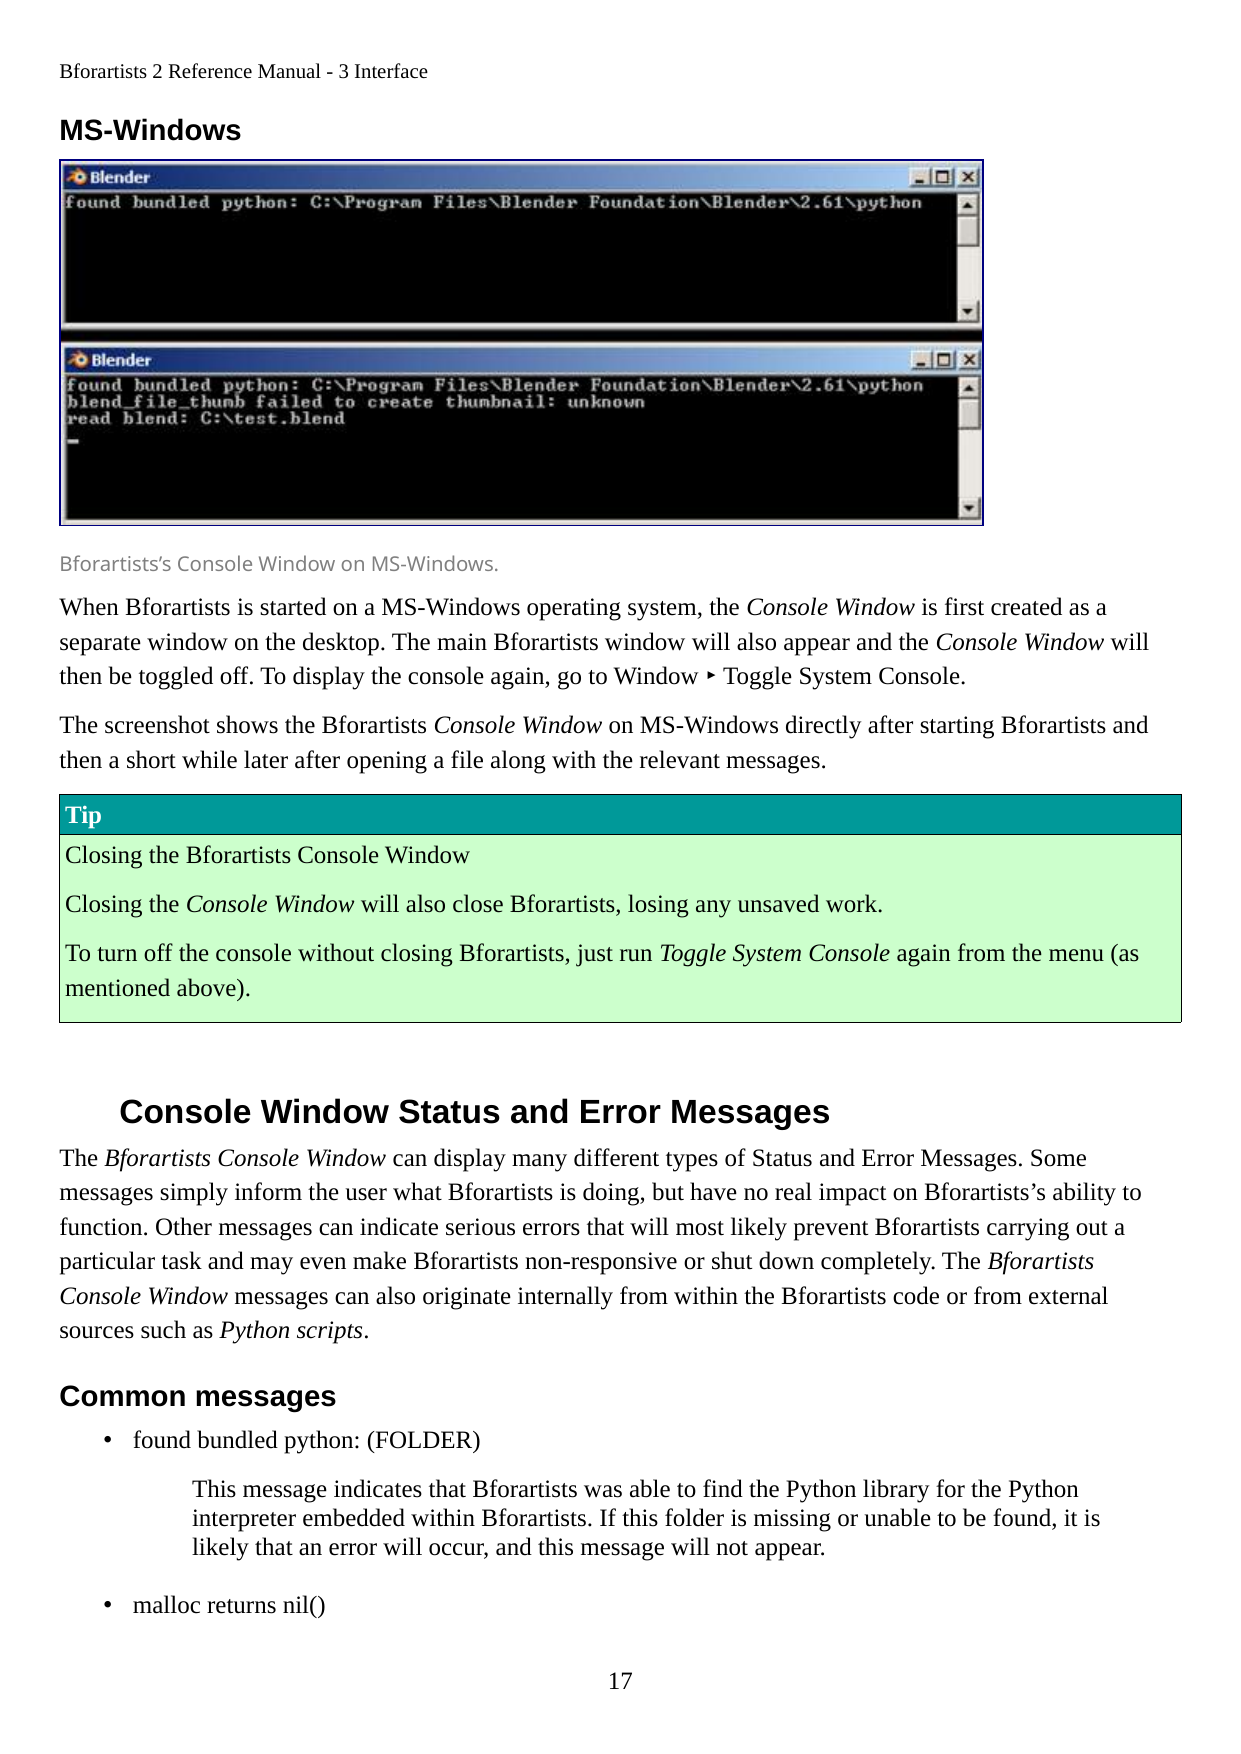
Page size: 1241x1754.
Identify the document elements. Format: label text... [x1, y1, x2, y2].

list found bundled python: (FOLDER) [103, 1425, 1181, 1454]
table_cell Closing the Bforartists Console Window Closing the Console Window will also close Bforartists, losing any unsaved work. To turn off the console without closing Bforartists, just run Toggle System Console again from the menu (as mentioned above). [60, 835, 1181, 1022]
text Bforartists’s Console Window on MS-Windows. [59, 546, 1181, 578]
subtitle Console Window Status and Error Messages [59, 1092, 1181, 1130]
picture [61, 161, 982, 525]
list This message indicates that Bforartists was able to find the Python library for the Python interpreter embedded within Bforartists. If this folder is missing or unable to be found, it is likely that an error will occur, and this message will not appear. [162, 1474, 1122, 1560]
text When Bforartists is started on a MS-Windows operating system, the Console Window is first created as a separate window on the desktop. The main Bforartists window will also appear and the Console Window will then be toggled off. To display the console again, go to Window ‣ Toggle System Console. [59, 592, 1181, 690]
text The Bforartists Console Window can display many different types of Status and Error Messages. Some messages simply inform the user what Bforartists is doing, but have no real impact on Bforartists’s ability to function. Other messages can indicate serious errors that will most likely prevent Bforartists carrying out a particular task and may even make Bforartists non-responsive or shut down completely. The Bforartists Console Window messages can also originate internally from within the Bforartists code or from external sources such as Python scripts. [59, 1143, 1181, 1344]
subtitle Common messages [59, 1379, 1181, 1413]
subtitle MS-Windows [59, 113, 1181, 146]
list malloc returns nil() [103, 1590, 1181, 1619]
table_header Tip [60, 795, 1181, 834]
text The screenshot shows the Bforartists Console Window on MS-Windows directly after starting Bforartists and then a short while later after opening a file along with the relevant messages. [59, 710, 1181, 773]
